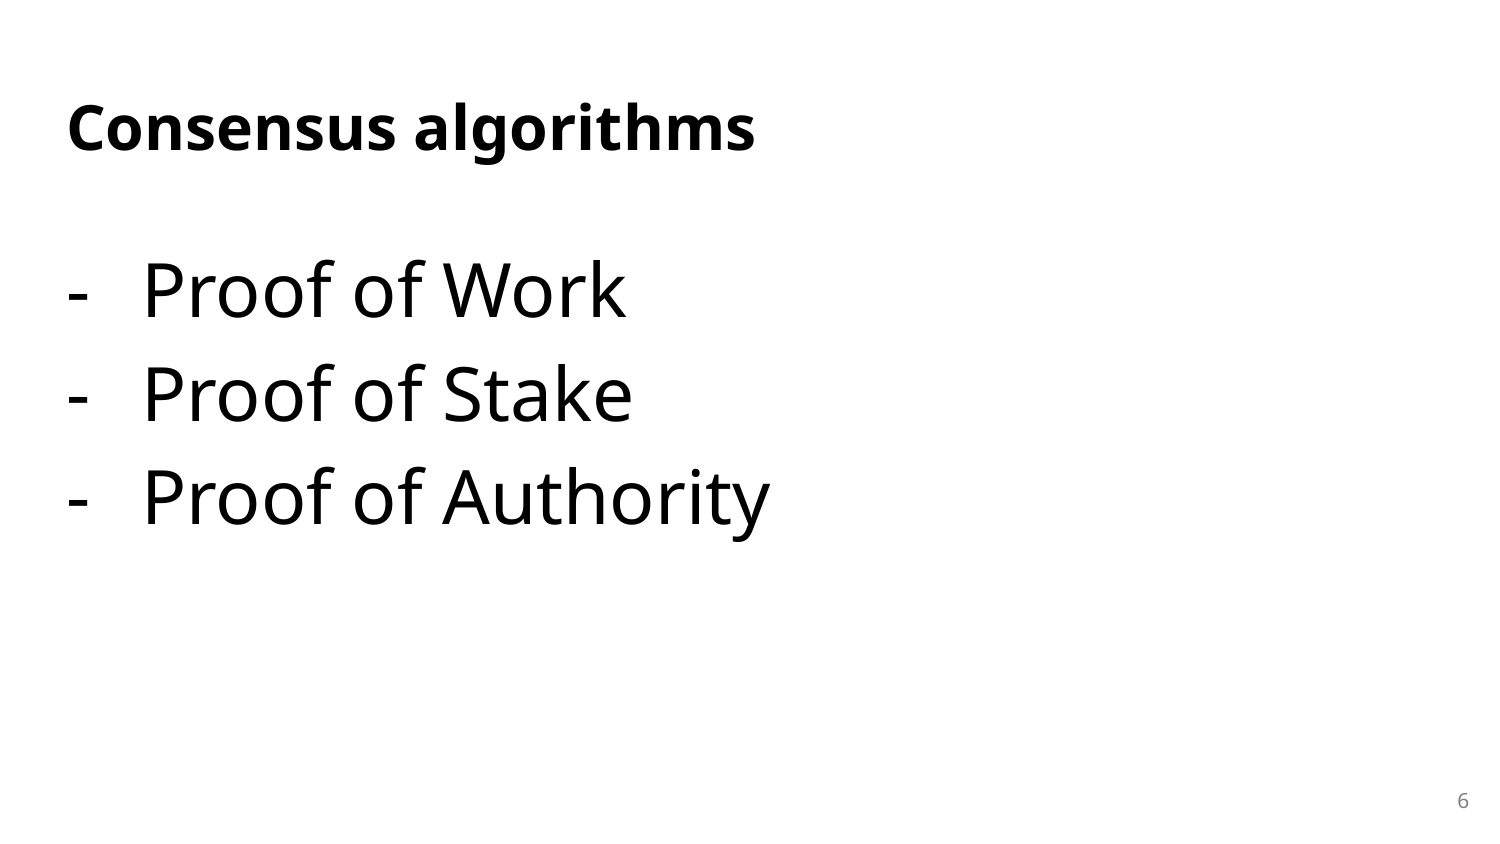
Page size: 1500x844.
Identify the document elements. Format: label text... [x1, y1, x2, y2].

slide_number [1394, 769, 1484, 834]
list Proof of Work Proof of Stake Proof of Authority [51, 214, 1449, 775]
title Consensus algorithms [51, 72, 1449, 176]
